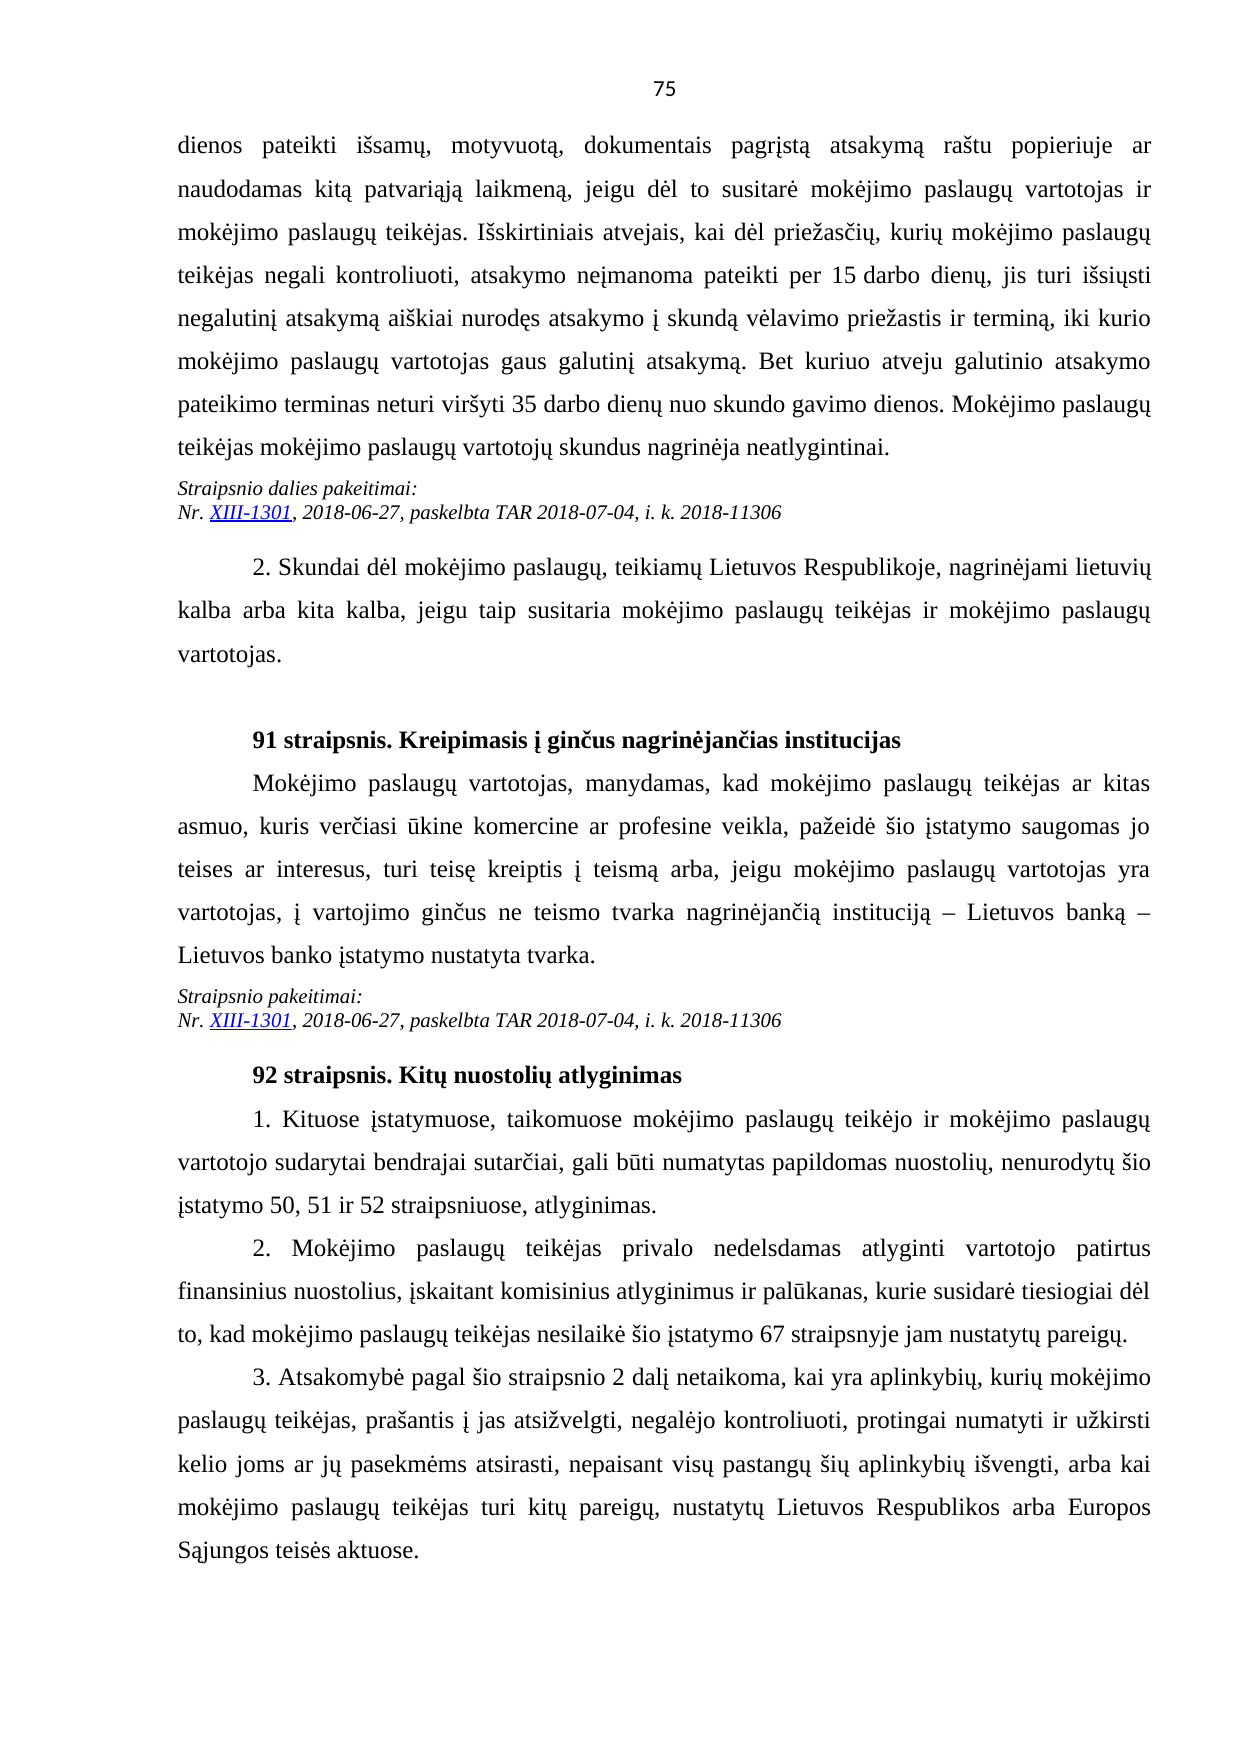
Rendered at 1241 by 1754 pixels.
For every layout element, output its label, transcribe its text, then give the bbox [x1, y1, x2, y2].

text 92 straipsnis. Kitų nuostolių atlyginimas [177, 1061, 1152, 1089]
text 2. Skundai dėl mokėjimo paslaugų, teikiamų Lietuvos Respublikoje, nagrinėjami lietuvių kalba arba kita kalba, jeigu taip susitaria mokėjimo paslaugų teikėjas ir mokėjimo paslaugų vartotojas. [177, 552, 1152, 667]
text Straipsnio pakeitimai: [177, 984, 1152, 1008]
text 3. Atsakomybė pagal šio straipsnio 2 dalį netaikoma, kai yra aplinkybių, kurių mokėjimo paslaugų teikėjas, prašantis į jas atsižvelgti, negalėjo kontroliuoti, protingai numatyti ir užkirsti kelio joms ar jų pasekmėms atsirasti, nepaisant visų pastangų šių aplinkybių išvengti, arba kai mokėjimo paslaugų teikėjas turi kitų pareigų, nustatytų Lietuvos Respublikos arba Europos Sąjungos teisės aktuose. [177, 1362, 1152, 1564]
text Nr. XIII-1301, 2018-06-27, paskelbta TAR 2018-07-04, i. k. 2018-11306 [177, 1008, 1152, 1032]
text Nr. XIII-1301, 2018-06-27, paskelbta TAR 2018-07-04, i. k. 2018-11306 [177, 500, 1152, 524]
text 2. Mokėjimo paslaugų teikėjas privalo nedelsdamas atlyginti vartotojo patirtus finansinius nuostolius, įskaitant komisinius atlyginimus ir palūkanas, kurie susidarė tiesiogiai dėl to, kad mokėjimo paslaugų teikėjas nesilaikė šio įstatymo 67 straipsnyje jam nustatytų pareigų. [177, 1233, 1152, 1348]
text dienos pateikti išsamų, motyvuotą, dokumentais pagrįstą atsakymą raštu popieriuje ar naudodamas kitą patvariąją laikmeną, jeigu dėl to susitarė mokėjimo paslaugų vartotojas ir mokėjimo paslaugų teikėjas. Išskirtiniais atvejais, kai dėl priežasčių, kurių mokėjimo paslaugų teikėjas negali kontroliuoti, atsakymo neįmanoma pateikti per 15 darbo dienų, jis turi išsiųsti negalutinį atsakymą aiškiai nurodęs atsakymo į skundą vėlavimo priežastis ir terminą, iki kurio mokėjimo paslaugų vartotojas gaus galutinį atsakymą. Bet kuriuo atveju galutinio atsakymo pateikimo terminas neturi viršyti 35 darbo dienų nuo skundo gavimo dienos. Mokėjimo paslaugų teikėjas mokėjimo paslaugų vartotojų skundus nagrinėja neatlygintinai. [177, 131, 1152, 461]
text 91 straipsnis. Kreipimasis į ginčus nagrinėjančias institucijas [177, 725, 1152, 754]
text Straipsnio dalies pakeitimai: [177, 476, 1152, 500]
text Mokėjimo paslaugų vartotojas, manydamas, kad mokėjimo paslaugų teikėjas ar kitas asmuo, kuris verčiasi ūkine komercine ar profesine veikla, pažeidė šio įstatymo saugomas jo teises ar interesus, turi teisę kreiptis į teismą arba, jeigu mokėjimo paslaugų vartotojas yra vartotojas, į vartojimo ginčus ne teismo tvarka nagrinėjančią instituciją – Lietuvos banką – Lietuvos banko įstatymo nustatyta tvarka. [177, 768, 1152, 969]
text 1. Kituose įstatymuose, taikomuose mokėjimo paslaugų teikėjo ir mokėjimo paslaugų vartotojo sudarytai bendrajai sutarčiai, gali būti numatytas papildomas nuostolių, nenurodytų šio įstatymo 50, 51 ir 52 straipsniuose, atlyginimas. [177, 1104, 1152, 1219]
